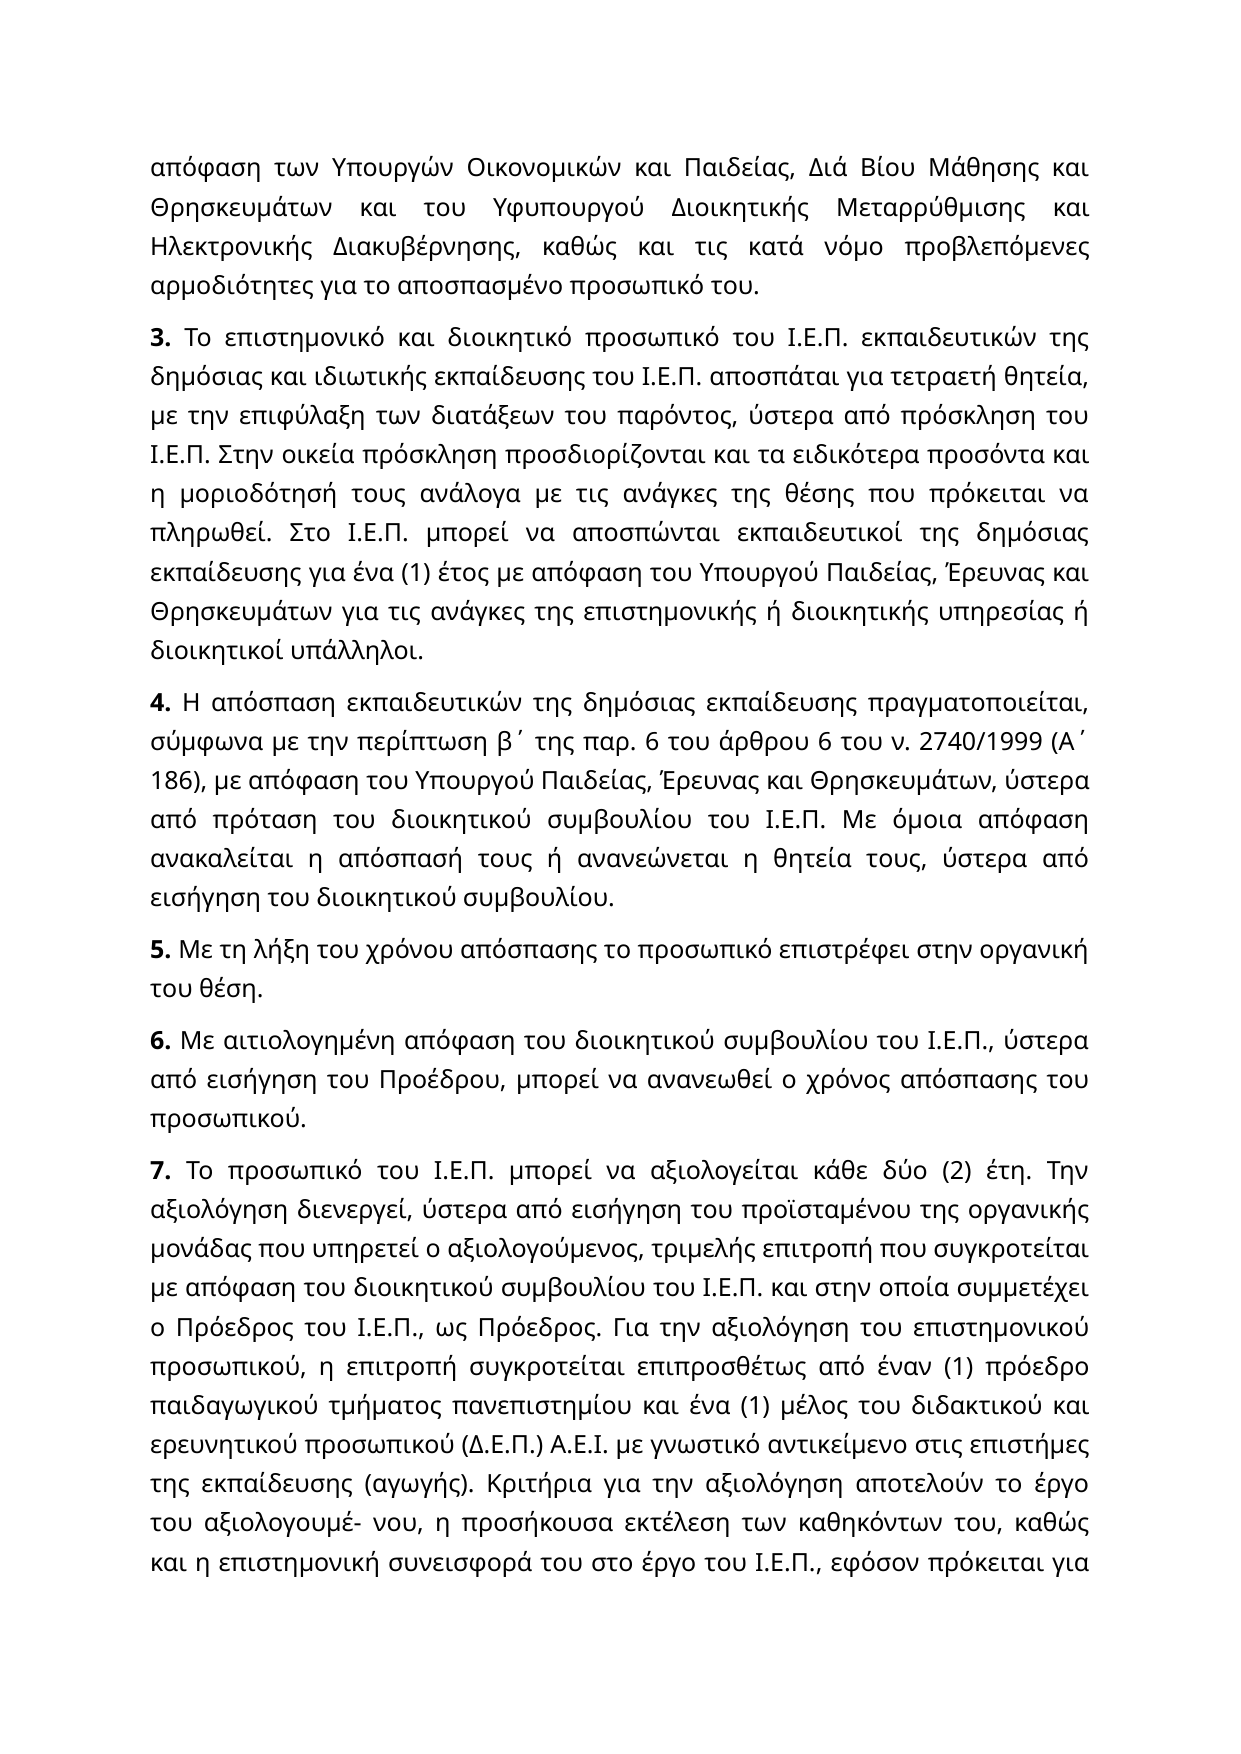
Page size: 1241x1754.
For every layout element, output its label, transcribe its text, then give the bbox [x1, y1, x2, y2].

text απόφαση των Υπουργών Οικονομικών και Παιδείας, Διά Βίου Μάθησης και Θρησκευμάτων και του Υφυπουργού Διοικητικής Μεταρρύθμισης και Ηλεκτρονικής Διακυβέρνησης, καθώς και τις κατά νόμο προβλεπόμενες αρμοδιότητες για το αποσπασμένο προσωπικό του. [150, 150, 1090, 302]
text 3. Το επιστημονικό και διοικητικό προσωπικό του Ι.Ε.Π. εκπαιδευτικών της δημόσιας και ιδιωτικής εκπαίδευσης του Ι.Ε.Π. αποσπάται για τετραετή θητεία, με την επιφύλαξη των διατάξεων του παρόντος, ύστερα από πρόσκληση του Ι.Ε.Π. Στην οικεία πρόσκληση προσδιορίζονται και τα ειδικότερα προσόντα και η μοριοδότησή τους ανάλογα με τις ανάγκες της θέσης που πρόκειται να πληρωθεί. Στο Ι.Ε.Π. μπορεί να αποσπώνται εκπαιδευτικοί της δημόσιας εκπαίδευσης για ένα (1) έτος με απόφαση του Υπουργού Παιδείας, Έρευνας και Θρησκευμάτων για τις ανάγκες της επιστημονικής ή διοικητικής υπηρεσίας ή διοικητικοί υπάλληλοι. [150, 319, 1090, 667]
text 7. Το προσωπικό του Ι.Ε.Π. μπορεί να αξιολογείται κάθε δύο (2) έτη. Την αξιολόγηση διενεργεί, ύστερα από εισήγηση του προϊσταμένου της οργανικής μονάδας που υπηρετεί ο αξιολογούμενος, τριμελής επιτροπή που συγκροτείται με απόφαση του διοικητικού συμβουλίου του Ι.Ε.Π. και στην οποία συμμετέχει ο Πρόεδρος του Ι.Ε.Π., ως Πρόεδρος. Για την αξιολόγηση του επιστημονικού προσωπικού, η επιτροπή συγκροτείται επιπροσθέτως από έναν (1) πρόεδρο παιδαγωγικού τμήματος πανεπιστημίου και ένα (1) μέλος του διδακτικού και ερευνητικού προσωπικού (Δ.Ε.Π.) Α.Ε.Ι. με γνωστικό αντικείμενο στις επιστήμες της εκπαίδευσης (αγωγής). Κριτήρια για την αξιολόγηση αποτελούν το έργο του αξιολογουμέ- νου, η προσήκουσα εκτέλεση των καθηκόντων του, καθώς και η επιστημονική συνεισφορά του στο έργο του Ι.Ε.Π., εφόσον πρόκειται για [150, 1152, 1090, 1578]
text 6. Με αιτιολογημένη απόφαση του διοικητικού συμβουλίου του Ι.Ε.Π., ύστερα από εισήγηση του Προέδρου, μπορεί να ανανεωθεί ο χρόνος απόσπασης του προσωπικού. [150, 1022, 1090, 1135]
text 5. Με τη λήξη του χρόνου απόσπασης το προσωπικό επιστρέφει στην οργανική του θέση. [150, 932, 1090, 1005]
text 4. Η απόσπαση εκπαιδευτικών της δημόσιας εκπαίδευσης πραγματοποιείται, σύμφωνα με την περίπτωση β΄ της παρ. 6 του άρθρου 6 του ν. 2740/1999 (Α΄ 186), με απόφαση του Υπουργού Παιδείας, Έρευνας και Θρησκευμάτων, ύστερα από πρόταση του διοικητικού συμβουλίου του Ι.Ε.Π. Με όμοια απόφαση ανακαλείται η απόσπασή τους ή ανανεώνεται η θητεία τους, ύστερα από εισήγηση του διοικητικού συμβουλίου. [150, 684, 1090, 914]
